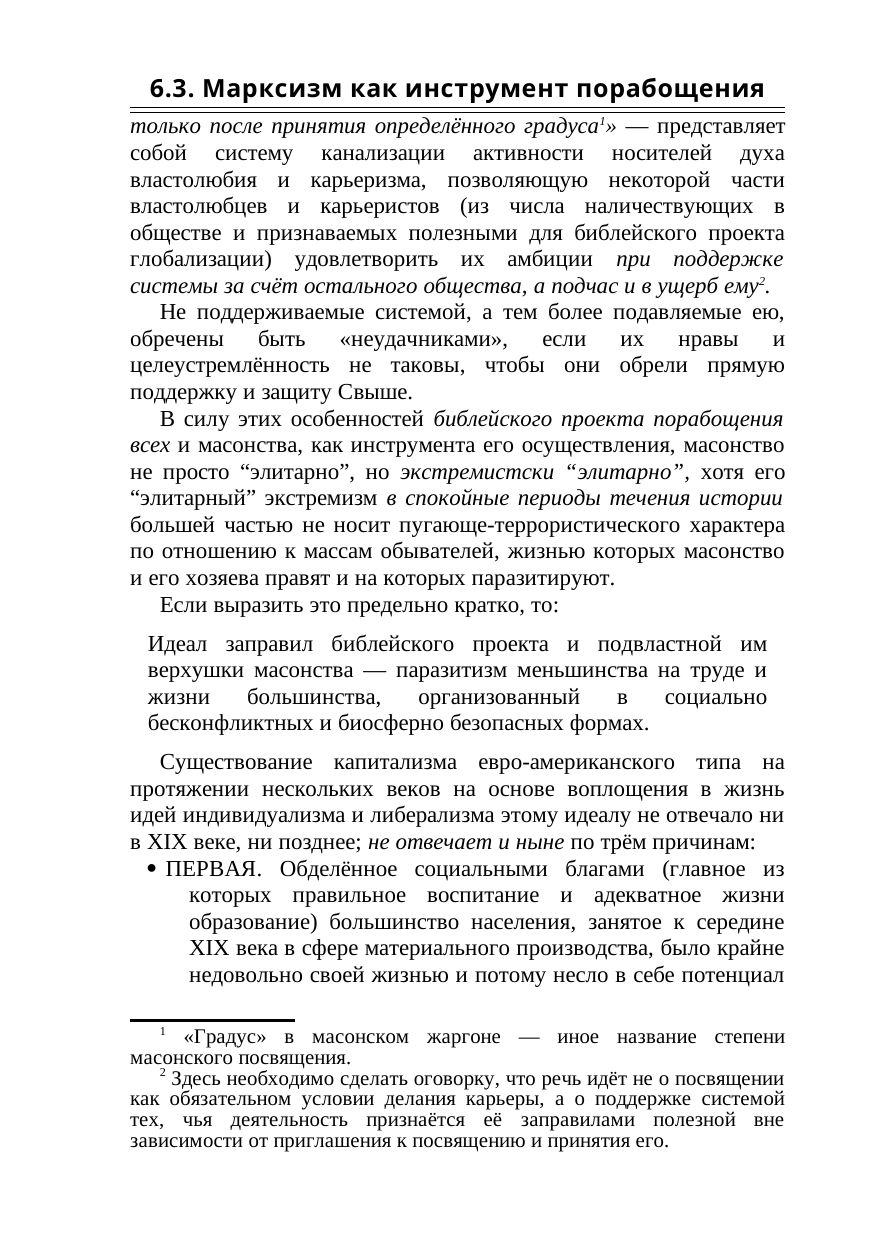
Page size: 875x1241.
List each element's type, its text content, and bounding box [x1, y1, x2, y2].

text «Градус» в масонском жаргоне — иное название степени масонского посвящения. [130, 1027, 785, 1068]
text Не поддерживаемые системой, а тем более подавляемые ею, обречены быть «неудач­ни­ками», если их нравы и целеустремлённость не таковы, чтобы они обрели прямую поддержку и защиту Свыше. [130, 298, 785, 404]
text Здесь необходимо сделать оговорку, что речь идёт не о посвящении как обязательном условии делания карьеры, а о поддержке системой тех, чья деятельность признаётся её заправилами полезной вне зависимости от приглашения к посвящению и принятия его. [130, 1068, 785, 1152]
text только после принятия определённого градуса» — представляет собой систему канализации активности носителей духа властолюбия и карьеризма, позволяющую некоторой части властолюбцев и карьеристов (из числа наличествующих в обществе и признаваемых полезными для библейского проекта глобализации) удовлетворить их амбиции при поддержке системы за счёт остального общества, а подчас и в ущерб ему. [130, 113, 785, 298]
text Если выразить это предельно кратко, то: [130, 590, 785, 617]
list ПЕРВАЯ. Обделённое социальными благами (главное из которых правильное воспитание и адекватное жизни образование) большинство населения, занятое к середине XIX века в сфере материального производства, было крайне недовольно своей жизнью и потому несло в себе потенциал [148, 854, 785, 987]
text В силу этих особенностей библейского проекта порабощения всех и масонства, как инструмента его осуществления, масонство не просто “элитарно”, но экстремистски “элитарно”, хотя его “элитарный” экстремизм в спокойные периоды течения истории большей частью не носит пугающе-террористического характера по отношению к массам обывателей, жизнью которых масонство и его хозяева правят и на которых паразитируют. [130, 404, 785, 590]
text Идеал заправил библейского проекта и подвластной им верхушки масонства — паразитизм меньшинства на труде и жизни большинства, организованный в социально бесконфликтных и биосферно безопасных формах. [148, 629, 768, 736]
text Существование капитализма евро-американского типа на протяжении нескольких веков на основе воплощения в жизнь идей индивидуализма и либерализма этому идеалу не отвечало ни в XIX веке, ни позднее; не отвечает и ныне по трём причинам: [130, 748, 785, 854]
